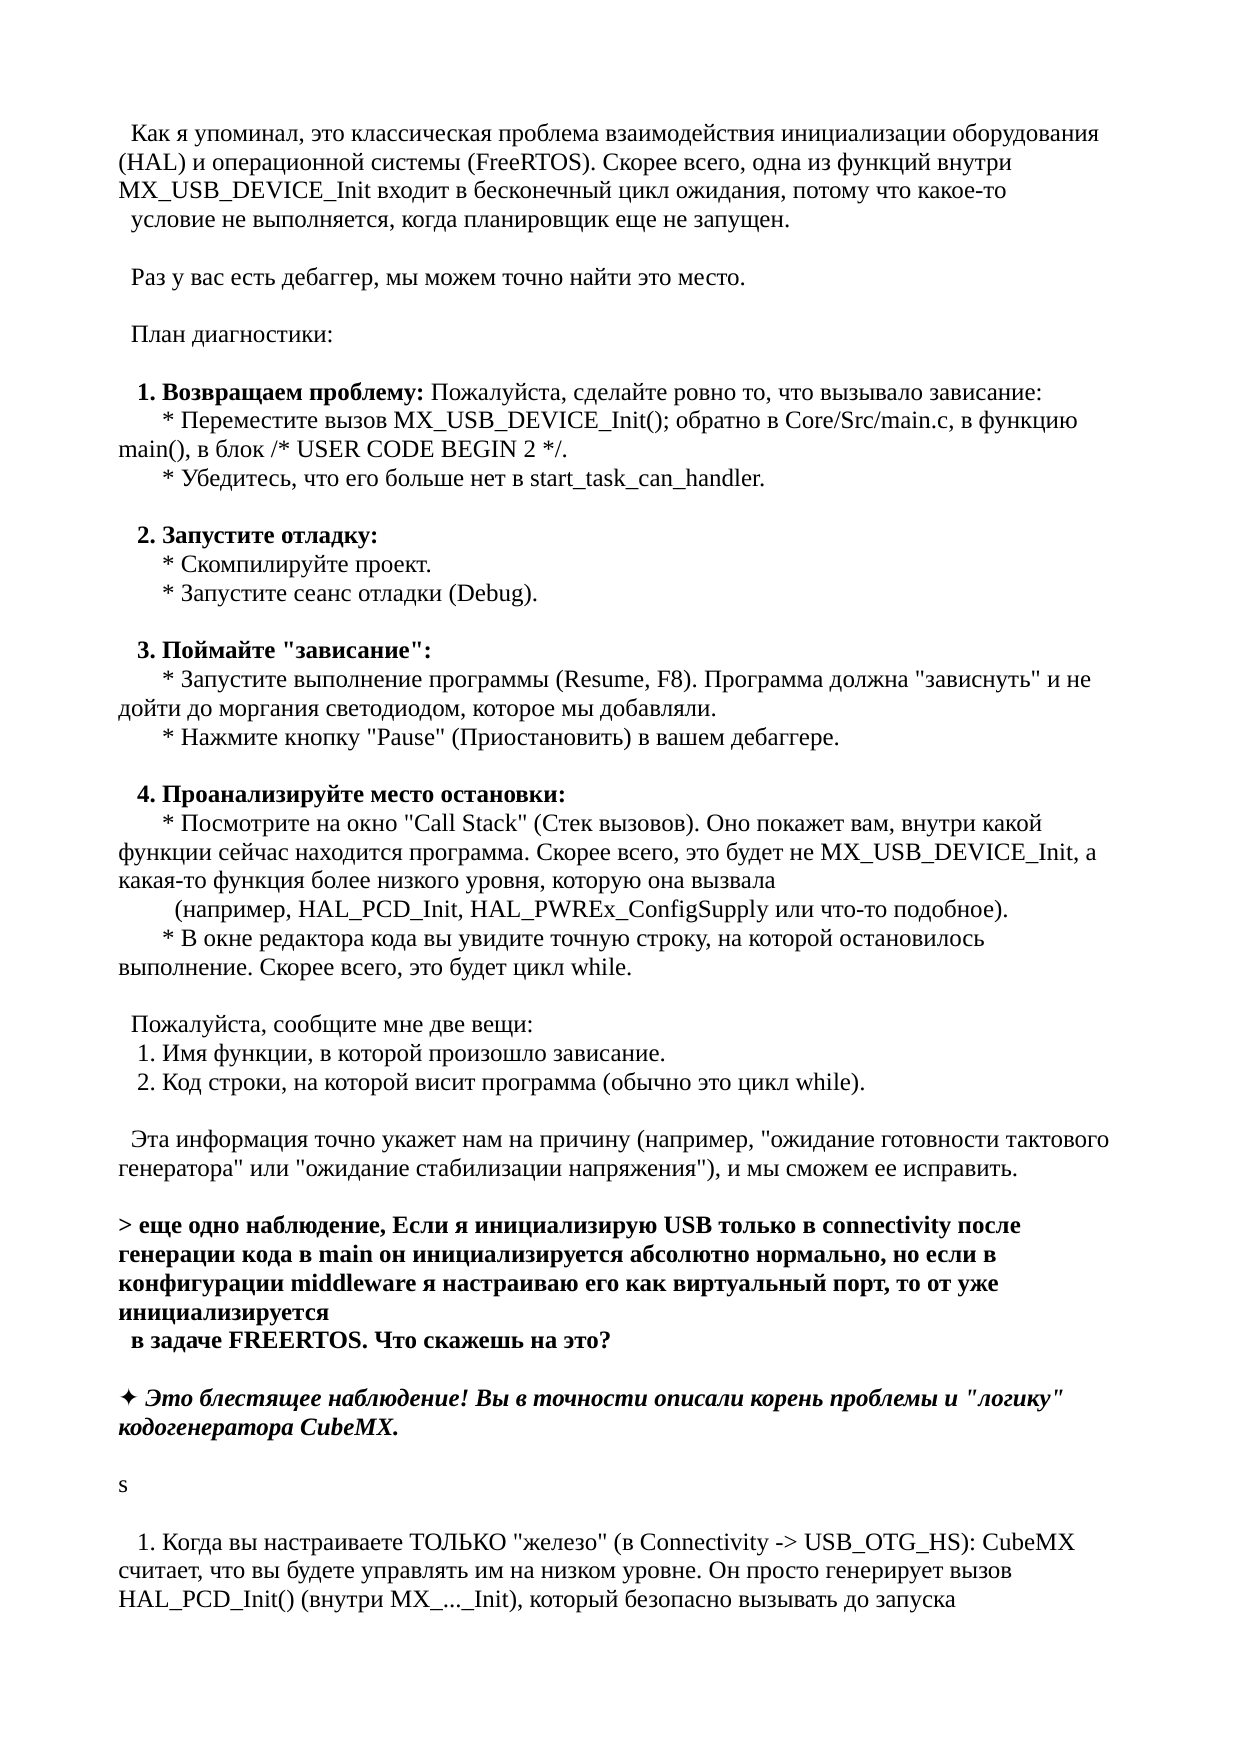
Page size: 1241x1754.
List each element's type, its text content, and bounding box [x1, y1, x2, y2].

text * Нажмите кнопку "Pause" (Приостановить) в вашем дебаггере. [118, 722, 1122, 751]
text План диагностики: [118, 319, 1122, 348]
text > еще одно наблюдение, Если я инициализирую USB только в connectivity после генерации кода в main он инициализируется абсолютно нормально, но если в конфигурации middleware я настраиваю его как виртуальный порт, то от уже инициализируется [118, 1211, 1122, 1326]
text 1. Возвращаем проблему: Пожалуйста, сделайте ровно то, что вызывало зависание: [118, 377, 1122, 406]
text Эта информация точно укажет нам на причину (например, "ожидание готовности тактового генератора" или "ожидание стабилизации напряжения"), и мы сможем ее исправить. [118, 1124, 1122, 1182]
text 1. Когда вы настраиваете ТОЛЬКО "железо" (в Connectivity -> USB_OTG_HS): CubeMX считает, что вы будете управлять им на низком уровне. Он просто генерирует вызов HAL_PCD_Init() (внутри MX_..._Init), который безопасно вызывать до запуска [118, 1527, 1122, 1613]
text 3. Поймайте "зависание": [118, 636, 1122, 664]
text в задаче FREERTOS. Что скажешь на это? [118, 1326, 1122, 1354]
text 2. Код строки, на которой висит программа (обычно это цикл while). [118, 1067, 1122, 1096]
text 2. Запустите отладку: [118, 521, 1122, 549]
text s [118, 1469, 1122, 1498]
text * Запустите выполнение программы (Resume, F8). Программа должна "зависнуть" и не дойти до моргания светодиодом, которое мы добавляли. [118, 664, 1122, 722]
text ✦ Это блестящее наблюдение! Вы в точности описали корень проблемы и "логику" кодогенератора CubeMX. [118, 1383, 1122, 1441]
text * В окне редактора кода вы увидите точную строку, на которой остановилось выполнение. Скорее всего, это будет цикл while. [118, 923, 1122, 981]
text (например, HAL_PCD_Init, HAL_PWREx_ConfigSupply или что-то подобное). [118, 894, 1122, 923]
text условие не выполняется, когда планировщик еще не запущен. [118, 204, 1122, 233]
text Раз у вас есть дебаггер, мы можем точно найти это место. [118, 262, 1122, 291]
text * Убедитесь, что его больше нет в start_task_can_handler. [118, 463, 1122, 492]
text 4. Проанализируйте место остановки: [118, 779, 1122, 808]
text * Запустите сеанс отладки (Debug). [118, 578, 1122, 607]
text Пожалуйста, сообщите мне две вещи: [118, 1009, 1122, 1038]
text Как я упоминал, это классическая проблема взаимодействия инициализации оборудования (HAL) и операционной системы (FreeRTOS). Скорее всего, одна из функций внутри MX_USB_DEVICE_Init входит в бесконечный цикл ожидания, потому что какое-то [118, 118, 1122, 204]
text * Посмотрите на окно "Call Stack" (Стек вызовов). Оно покажет вам, внутри какой функции сейчас находится программа. Скорее всего, это будет не MX_USB_DEVICE_Init, а какая-то функция более низкого уровня, которую она вызвала [118, 808, 1122, 894]
text * Скомпилируйте проект. [118, 549, 1122, 578]
text * Переместите вызов MX_USB_DEVICE_Init(); обратно в Core/Src/main.c, в функцию main(), в блок /* USER CODE BEGIN 2 */. [118, 406, 1122, 463]
text 1. Имя функции, в которой произошло зависание. [118, 1038, 1122, 1067]
